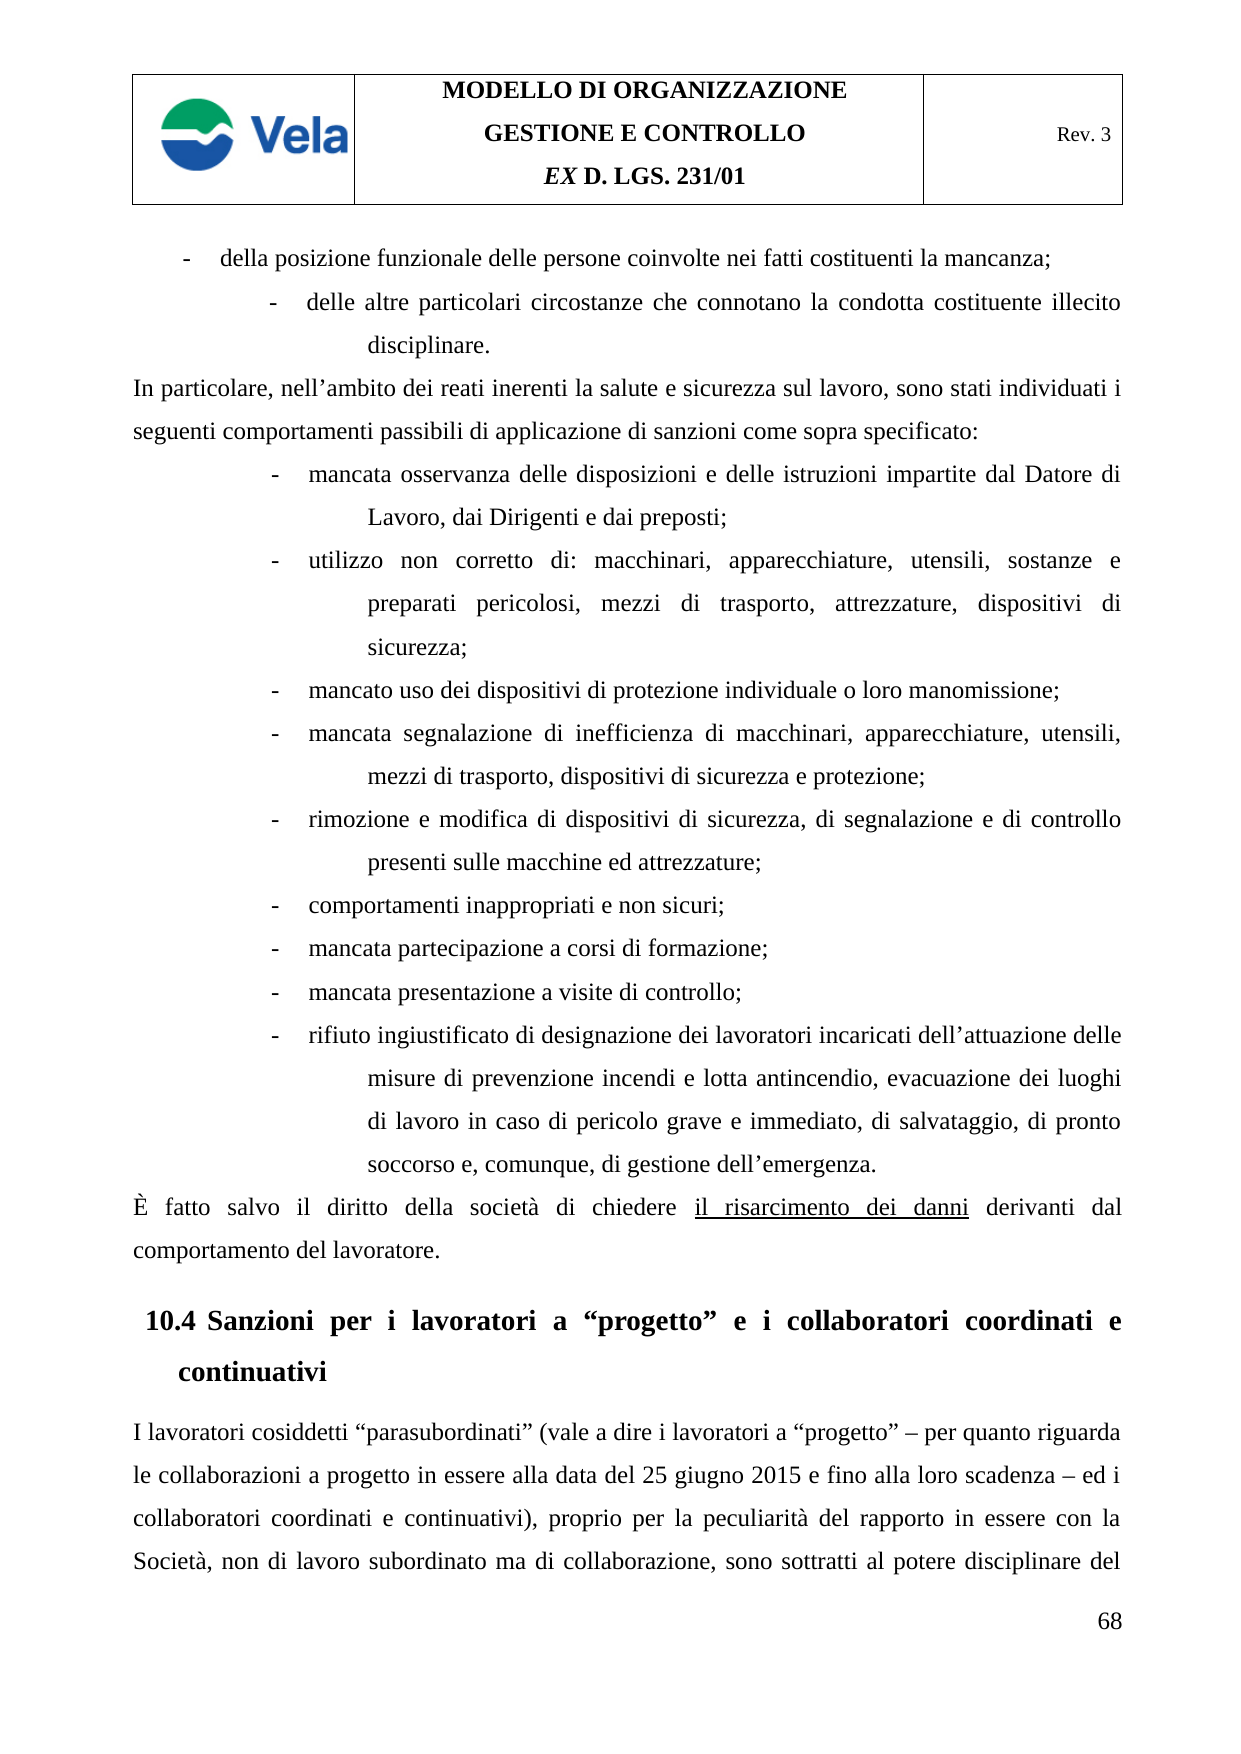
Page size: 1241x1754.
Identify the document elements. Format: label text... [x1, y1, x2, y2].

list mancata osservanza delle disposizioni e delle istruzioni impartite dal Datore di Lavoro, dai Dirigenti e dai preposti; [271, 459, 1122, 531]
list rifiuto ingiustificato di designazione dei lavoratori incaricati dell’attuazione delle misure di prevenzione incendi e lotta antincendio, evacuazione dei luoghi di lavoro in caso di pericolo grave e immediato, di salvataggio, di pronto soccorso e, comunque, di gestione dell’emergenza. [271, 1020, 1122, 1178]
text I lavoratori cosiddetti “parasubordinati” (vale a dire i lavoratori a “progetto” – per quanto riguarda le collaborazioni a progetto in essere alla data del 25 giugno 2015 e fino alla loro scadenza – ed i collaboratori coordinati e continuativi), proprio per la peculiarità del rapporto in essere con la Società, non di lavoro subordinato ma di collaborazione, sono sottratti al potere disciplinare del [133, 1417, 1122, 1575]
list mancata segnalazione di inefficienza di macchinari, apparecchiature, utensili, mezzi di trasporto, dispositivi di sicurezza e protezione; [271, 718, 1122, 790]
text È fatto salvo il diritto della società di chiedere il risarcimento dei danni derivanti dal comportamento del lavoratore. [133, 1192, 1122, 1264]
list utilizzo non corretto di: macchinari, apparecchiature, utensili, sostanze e preparati pericolosi, mezzi di trasporto, attrezzature, dispositivi di sicurezza; [271, 545, 1122, 660]
list rimozione e modifica di dispositivi di sicurezza, di segnalazione e di controllo presenti sulle macchine ed attrezzature; [271, 804, 1122, 876]
list della posizione funzionale delle persone coinvolte nei fatti costituenti la mancanza; [182, 243, 1122, 272]
list mancato uso dei dispositivi di protezione individuale o loro manomissione; [271, 675, 1122, 703]
list mancata partecipazione a corsi di formazione; [271, 933, 1122, 962]
list mancata presentazione a visite di controllo; [271, 977, 1122, 1005]
list delle altre particolari circostanze che connotano la condotta costituente illecito disciplinare. [269, 287, 1122, 358]
list comportamenti inappropriati e non sicuri; [271, 890, 1122, 919]
subtitle 10.4 Sanzioni per i lavoratori a “progetto” e i collaboratori coordinati e continuativi [133, 1303, 1122, 1387]
text In particolare, nell’ambito dei reati inerenti la salute e sicurezza sul lavoro, sono stati individuati i seguenti comportamenti passibili di applicazione di sanzioni come sopra specificato: [133, 373, 1122, 445]
